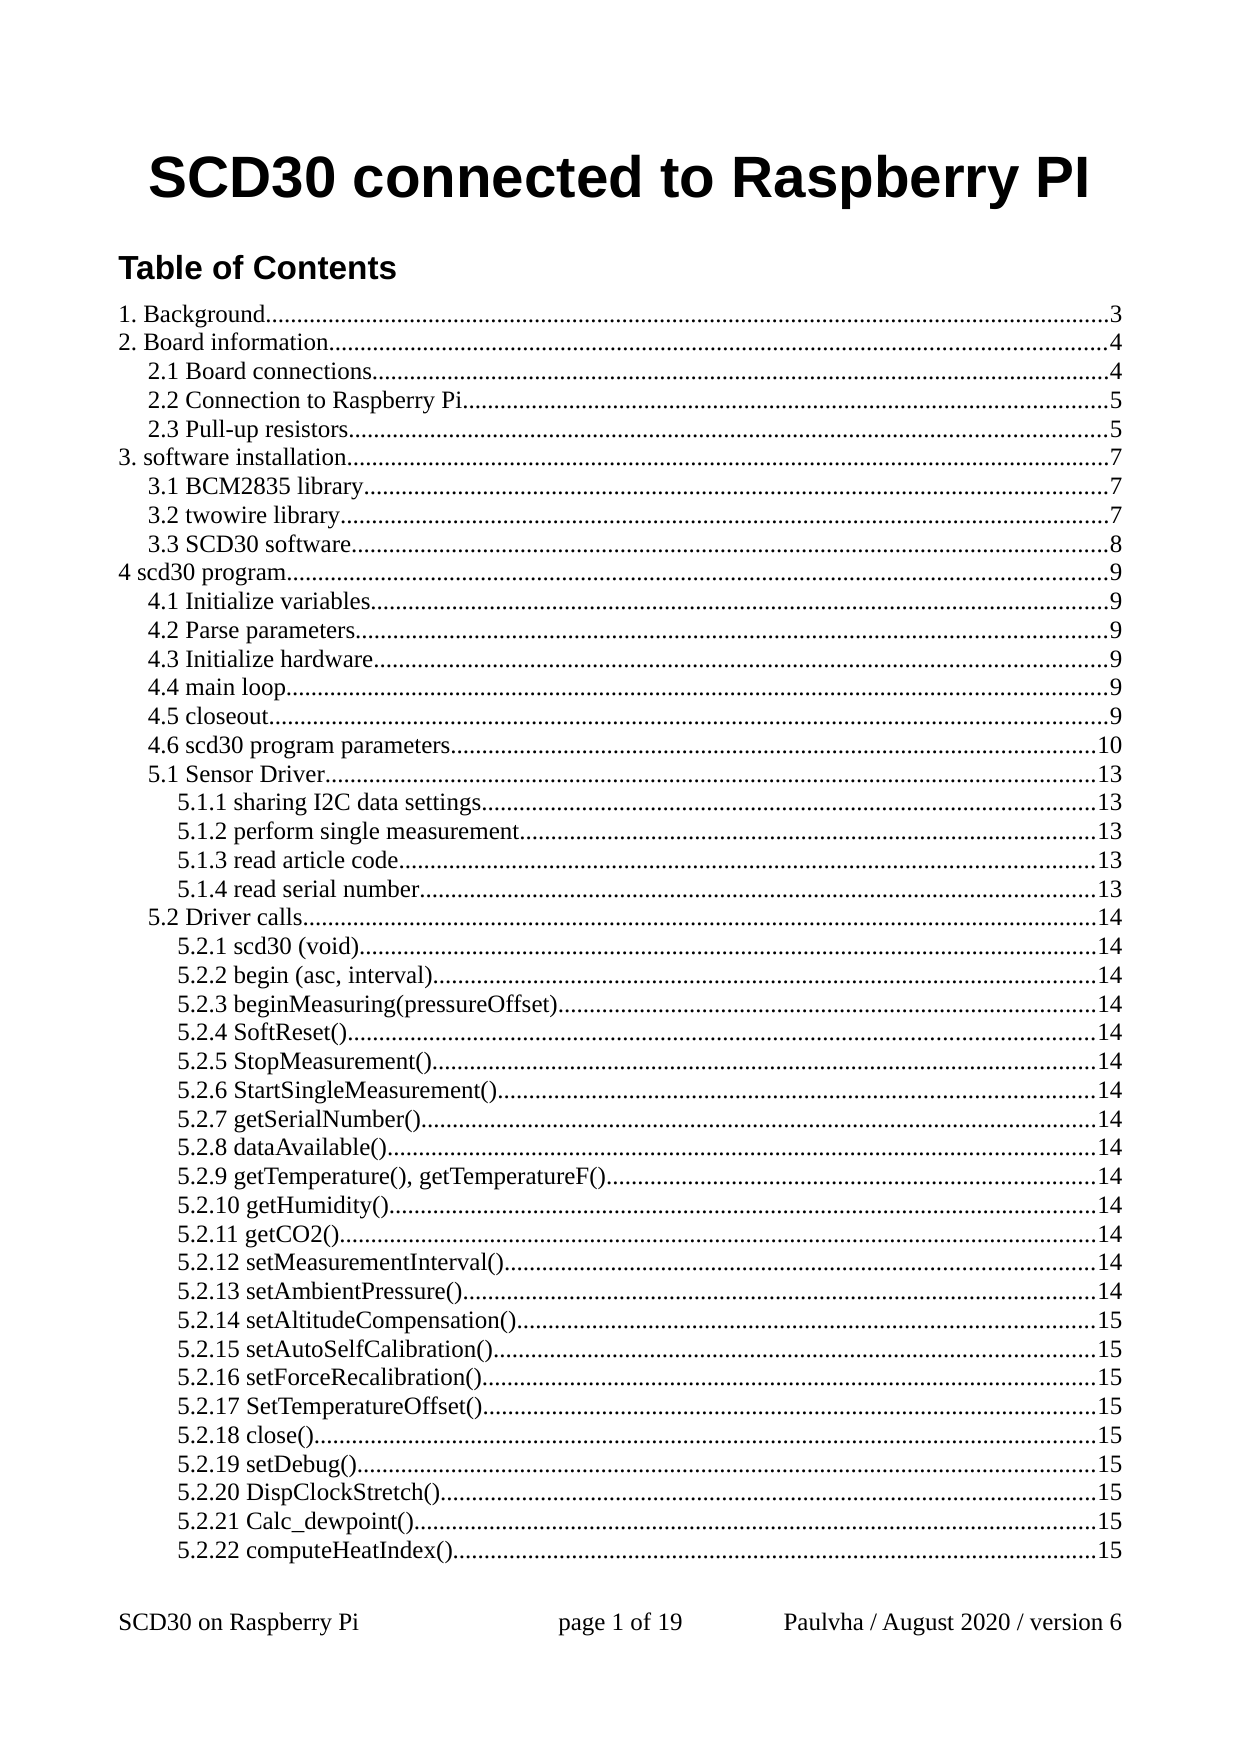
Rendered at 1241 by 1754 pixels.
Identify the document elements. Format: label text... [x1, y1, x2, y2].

text 5.1.3 read article code 13 [177, 845, 1122, 874]
text 5.1.1 sharing I2C data settings 13 [177, 787, 1122, 816]
text 5.1 Sensor Driver 13 [148, 759, 1122, 787]
text 5.2.11 getCO2() 14 [177, 1219, 1122, 1247]
text 5.2.8 dataAvailable() 14 [177, 1132, 1122, 1161]
text 5.2 Driver calls 14 [148, 902, 1122, 931]
text 5.2.9 getTemperature(), getTemperatureF() 14 [177, 1161, 1122, 1190]
text 5.2.19 setDebug() 15 [177, 1449, 1122, 1477]
text 5.2.4 SoftReset() 14 [177, 1017, 1122, 1046]
text 5.2.1 scd30 (void) 14 [177, 931, 1122, 960]
text 5.2.22 computeHeatIndex() 15 [177, 1535, 1122, 1564]
text 4.2 Parse parameters 9 [148, 615, 1122, 644]
text 5.1.2 perform single measurement 13 [177, 816, 1122, 845]
text 2.2 Connection to Raspberry Pi 5 [148, 385, 1122, 414]
text 4.3 Initialize hardware 9 [148, 644, 1122, 672]
text 5.2.3 beginMeasuring(pressureOffset) 14 [177, 989, 1122, 1017]
text 3.1 BCM2835 library 7 [148, 471, 1122, 500]
text 3.2 twowire library 7 [148, 500, 1122, 529]
text 4.1 Initialize variables 9 [148, 586, 1122, 615]
text 5.2.5 StopMeasurement() 14 [177, 1046, 1122, 1075]
text 2.1 Board connections 4 [148, 356, 1122, 385]
text 1. Background 3 [118, 299, 1122, 327]
text 4.6 scd30 program parameters 10 [148, 730, 1122, 759]
text 4.5 closeout 9 [148, 701, 1122, 730]
text 5.2.10 getHumidity() 14 [177, 1190, 1122, 1219]
text 3.3 SCD30 software 8 [148, 529, 1122, 557]
text 5.2.12 setMeasurementInterval(). 14 [177, 1247, 1122, 1276]
text 2.3 Pull-up resistors 5 [148, 414, 1122, 442]
text 5.2.21 Calc_dewpoint() 15 [177, 1506, 1122, 1535]
text 5.2.6 StartSingleMeasurement() 14 [177, 1075, 1122, 1104]
text 5.2.2 begin (asc, interval) 14 [177, 960, 1122, 989]
text 4.4 main loop 9 [148, 672, 1122, 701]
text 3. software installation 7 [118, 442, 1122, 471]
text 4 scd30 program 9 [118, 557, 1122, 586]
text 5.2.15 setAutoSelfCalibration() 15 [177, 1334, 1122, 1362]
text 5.2.20 DispClockStretch() 15 [177, 1477, 1122, 1506]
subtitle Table of Contents [118, 248, 1122, 286]
title SCD30 connected to Raspberry PI [118, 143, 1122, 210]
text 5.1.4 read serial number 13 [177, 874, 1122, 902]
text 5.2.16 setForceRecalibration() 15 [177, 1362, 1122, 1391]
text 5.2.18 close() 15 [177, 1420, 1122, 1449]
text 5.2.14 setAltitudeCompensation() 15 [177, 1305, 1122, 1334]
text 5.2.13 setAmbientPressure(). 14 [177, 1276, 1122, 1305]
text 2. Board information 4 [118, 327, 1122, 356]
text 5.2.7 getSerialNumber() 14 [177, 1104, 1122, 1132]
text 5.2.17 SetTemperatureOffset() 15 [177, 1391, 1122, 1420]
